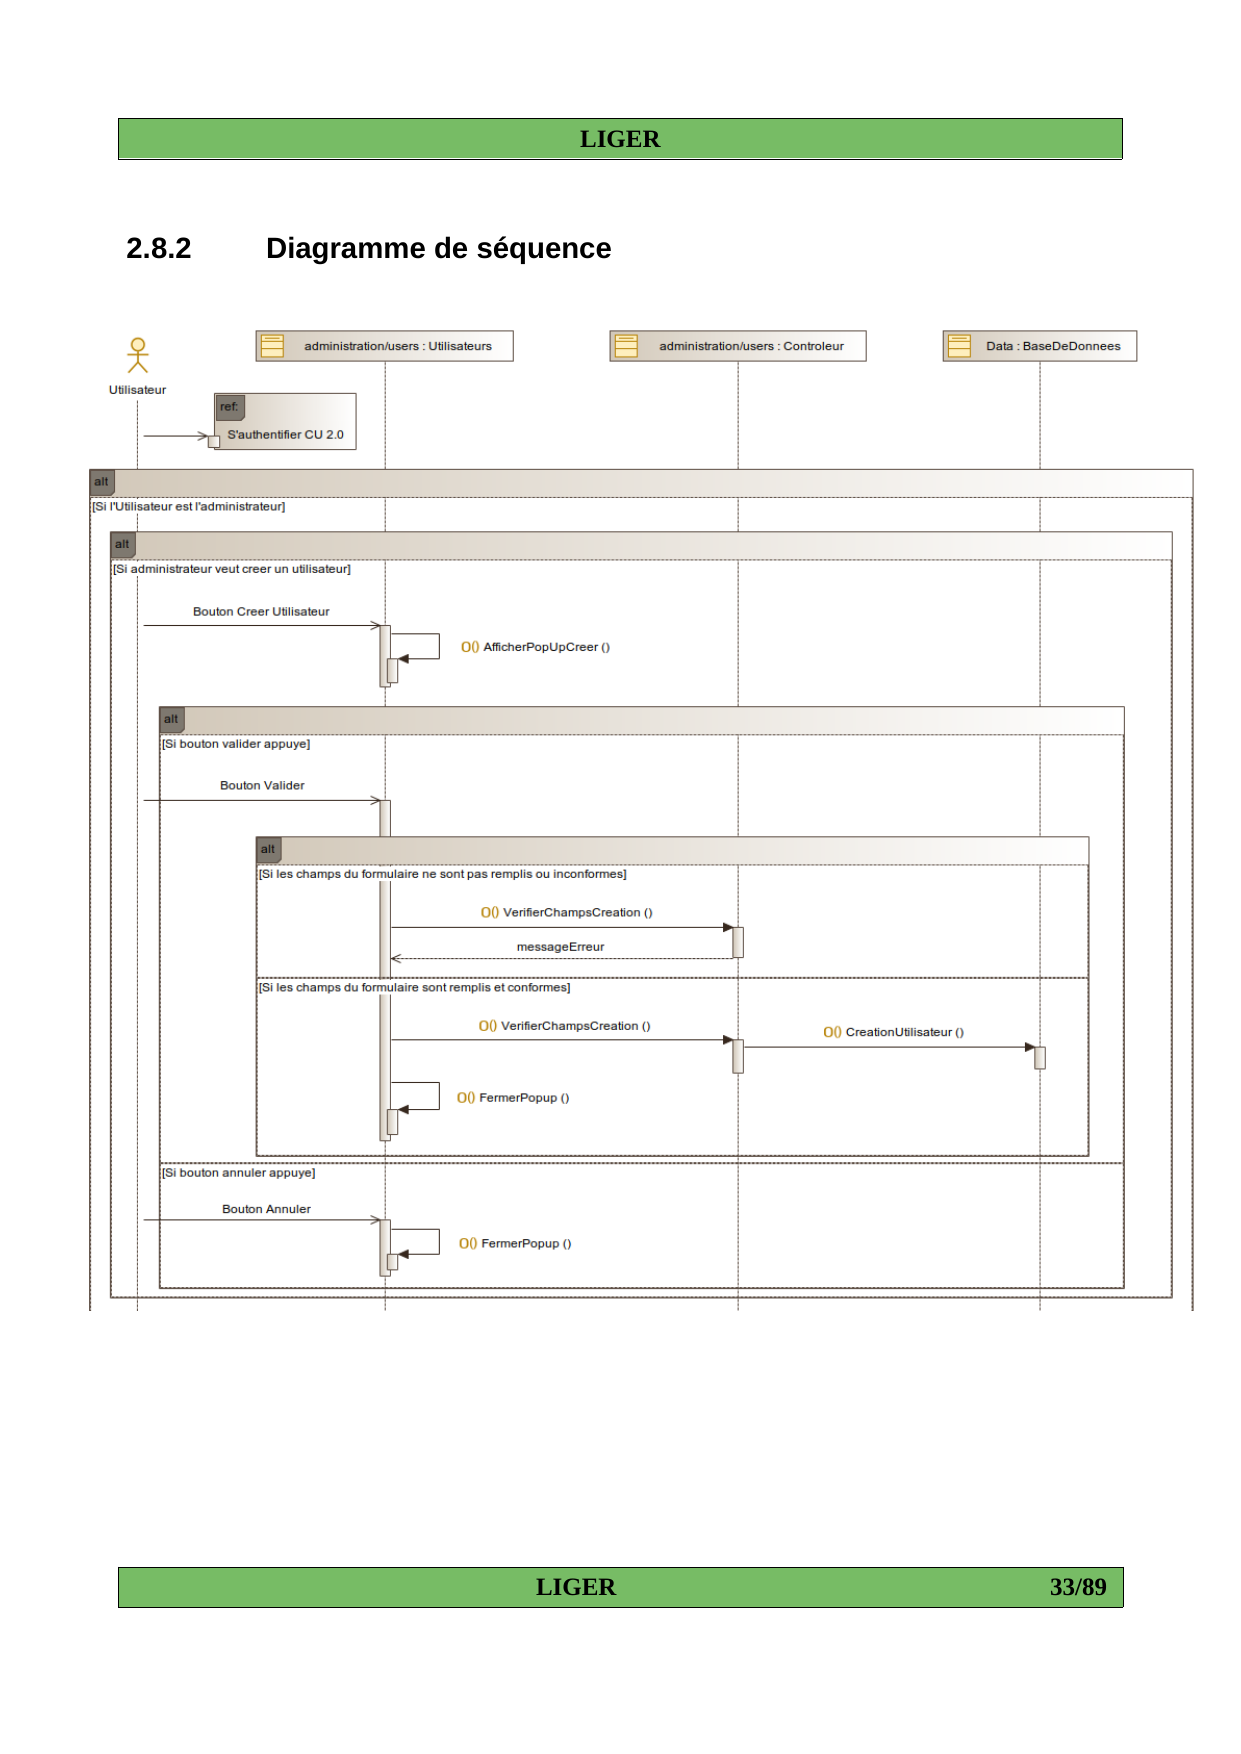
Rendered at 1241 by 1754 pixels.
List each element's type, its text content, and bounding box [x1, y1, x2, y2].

picture [37, 320, 1203, 1311]
subtitle Diagramme de séquence [118, 231, 1122, 265]
